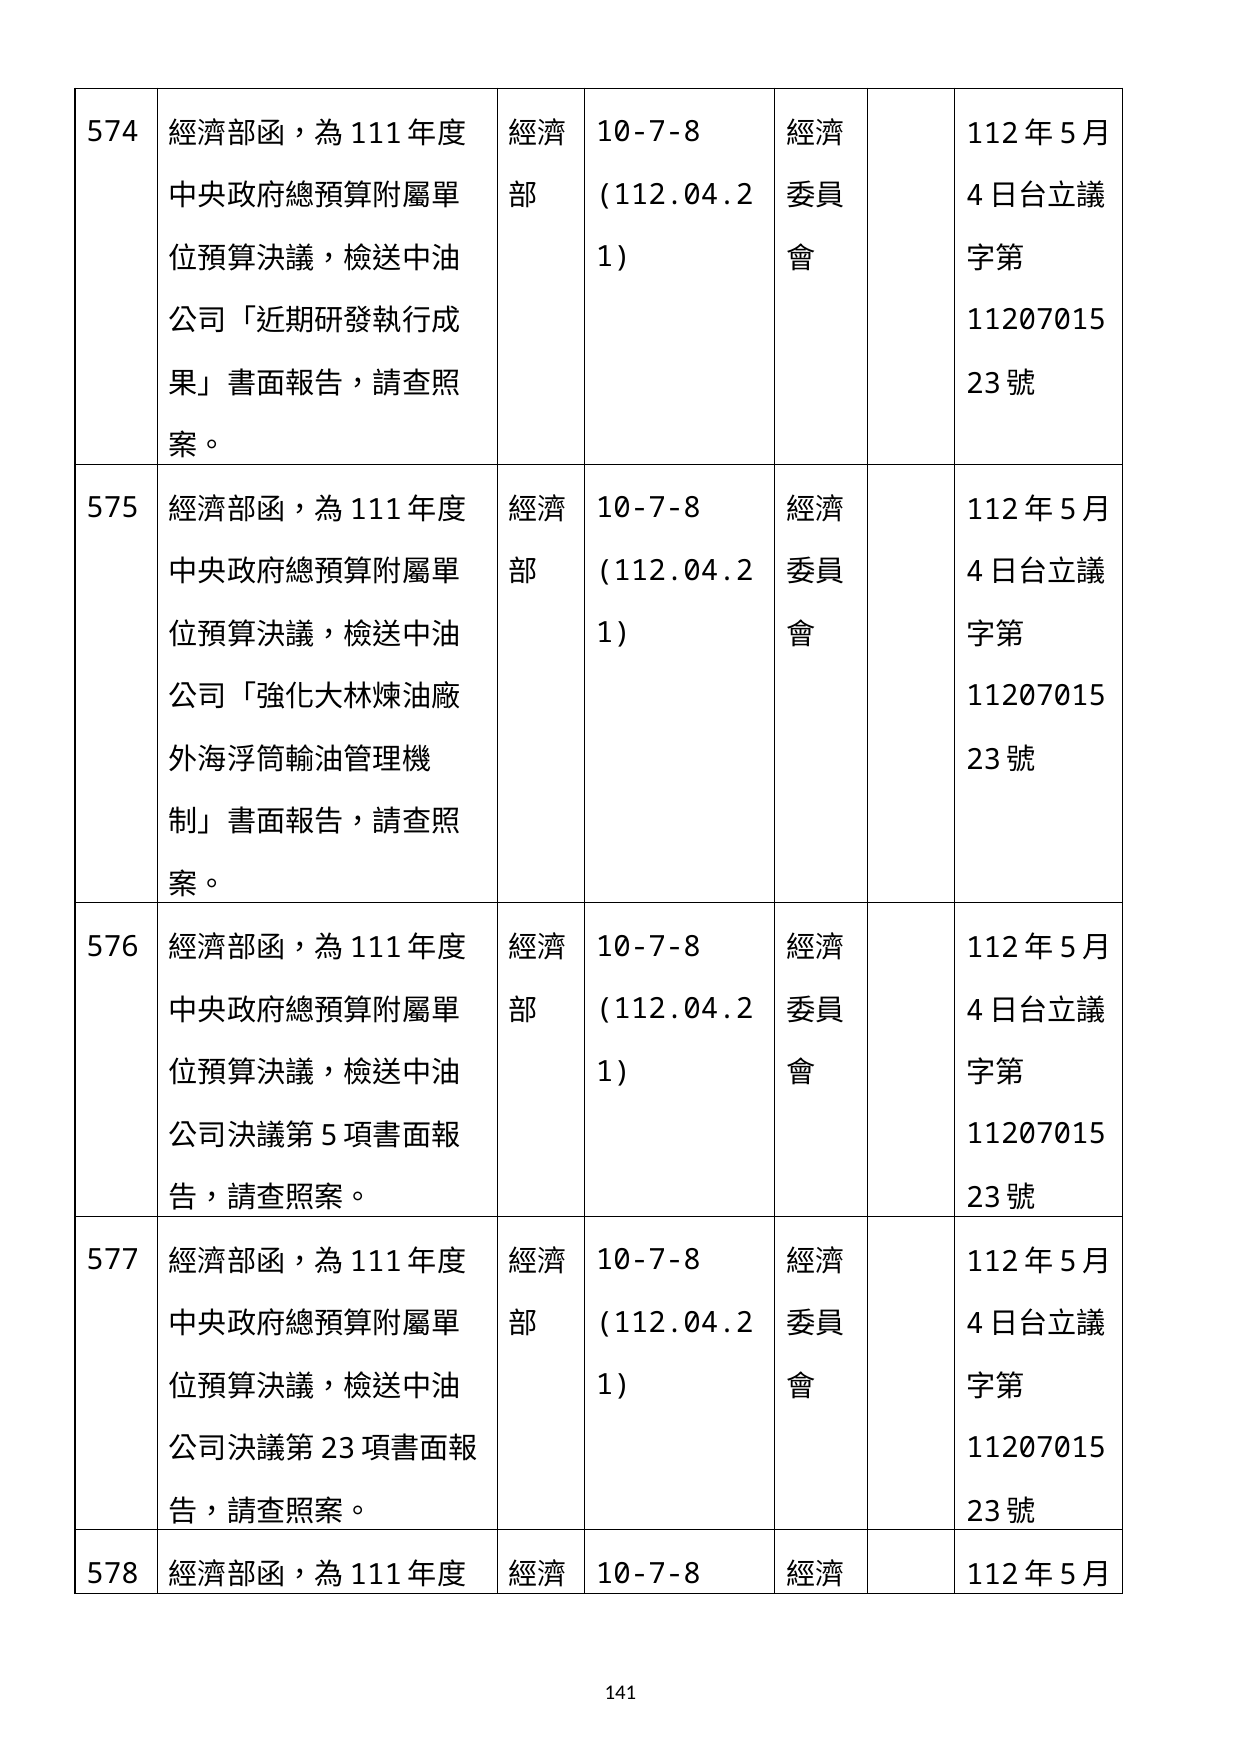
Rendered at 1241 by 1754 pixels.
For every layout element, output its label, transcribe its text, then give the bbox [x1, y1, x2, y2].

table_cell 經濟委員會 [775, 1217, 867, 1529]
table_cell 10-7-8 [585, 1530, 774, 1593]
table_cell 經濟 [775, 1530, 867, 1593]
table_cell 575 [76, 465, 157, 902]
table_cell 576 [76, 903, 157, 1216]
table_cell 經濟部函，為111年度中央政府總預算附屬單位預算決議，檢送中油公司「強化大林煉油廠外海浮筒輸油管理機制」書面報告，請查照案。 [158, 465, 497, 902]
table_cell 112年5月4日台立議字第1120701523號 [955, 465, 1122, 902]
table_cell 10-7-8 (112.04.21) [585, 903, 774, 1216]
table_cell 577 [76, 1217, 157, 1529]
table_cell 經濟委員會 [775, 89, 867, 464]
table_cell 112年5月4日台立議字第1120701523號 [955, 1217, 1122, 1529]
table_cell 經濟部函，為111年度 [158, 1530, 497, 1593]
table_cell 經濟部 [498, 465, 584, 902]
table_cell 經濟委員會 [775, 465, 867, 902]
table_cell [868, 465, 954, 902]
table_cell 經濟部函，為111年度中央政府總預算附屬單位預算決議，檢送中油公司決議第5項書面報告，請查照案。 [158, 903, 497, 1216]
table_cell 經濟部 [498, 903, 584, 1216]
table_cell [868, 1217, 954, 1529]
table_cell 10-7-8 (112.04.21) [585, 1217, 774, 1529]
table_cell 經濟部 [498, 89, 584, 464]
table_cell 經濟部函，為111年度中央政府總預算附屬單位預算決議，檢送中油公司決議第23項書面報告，請查照案。 [158, 1217, 497, 1529]
table_cell [868, 903, 954, 1216]
table_cell 574 [76, 89, 157, 464]
table_cell [868, 89, 954, 464]
table_cell 經濟 [498, 1530, 584, 1593]
table_cell 578 [76, 1530, 157, 1593]
table_cell 經濟部函，為111年度中央政府總預算附屬單位預算決議，檢送中油公司「近期研發執行成果」書面報告，請查照案。 [158, 89, 497, 464]
table_cell [868, 1530, 954, 1593]
table_cell 經濟委員會 [775, 903, 867, 1216]
table_cell 112年5月4日台立議字第1120701523號 [955, 89, 1122, 464]
table_cell 10-7-8 (112.04.21) [585, 89, 774, 464]
table_cell 經濟部 [498, 1217, 584, 1529]
table_cell 112年5月 [955, 1530, 1122, 1593]
table_cell 10-7-8 (112.04.21) [585, 465, 774, 902]
table_cell 112年5月4日台立議字第1120701523號 [955, 903, 1122, 1216]
